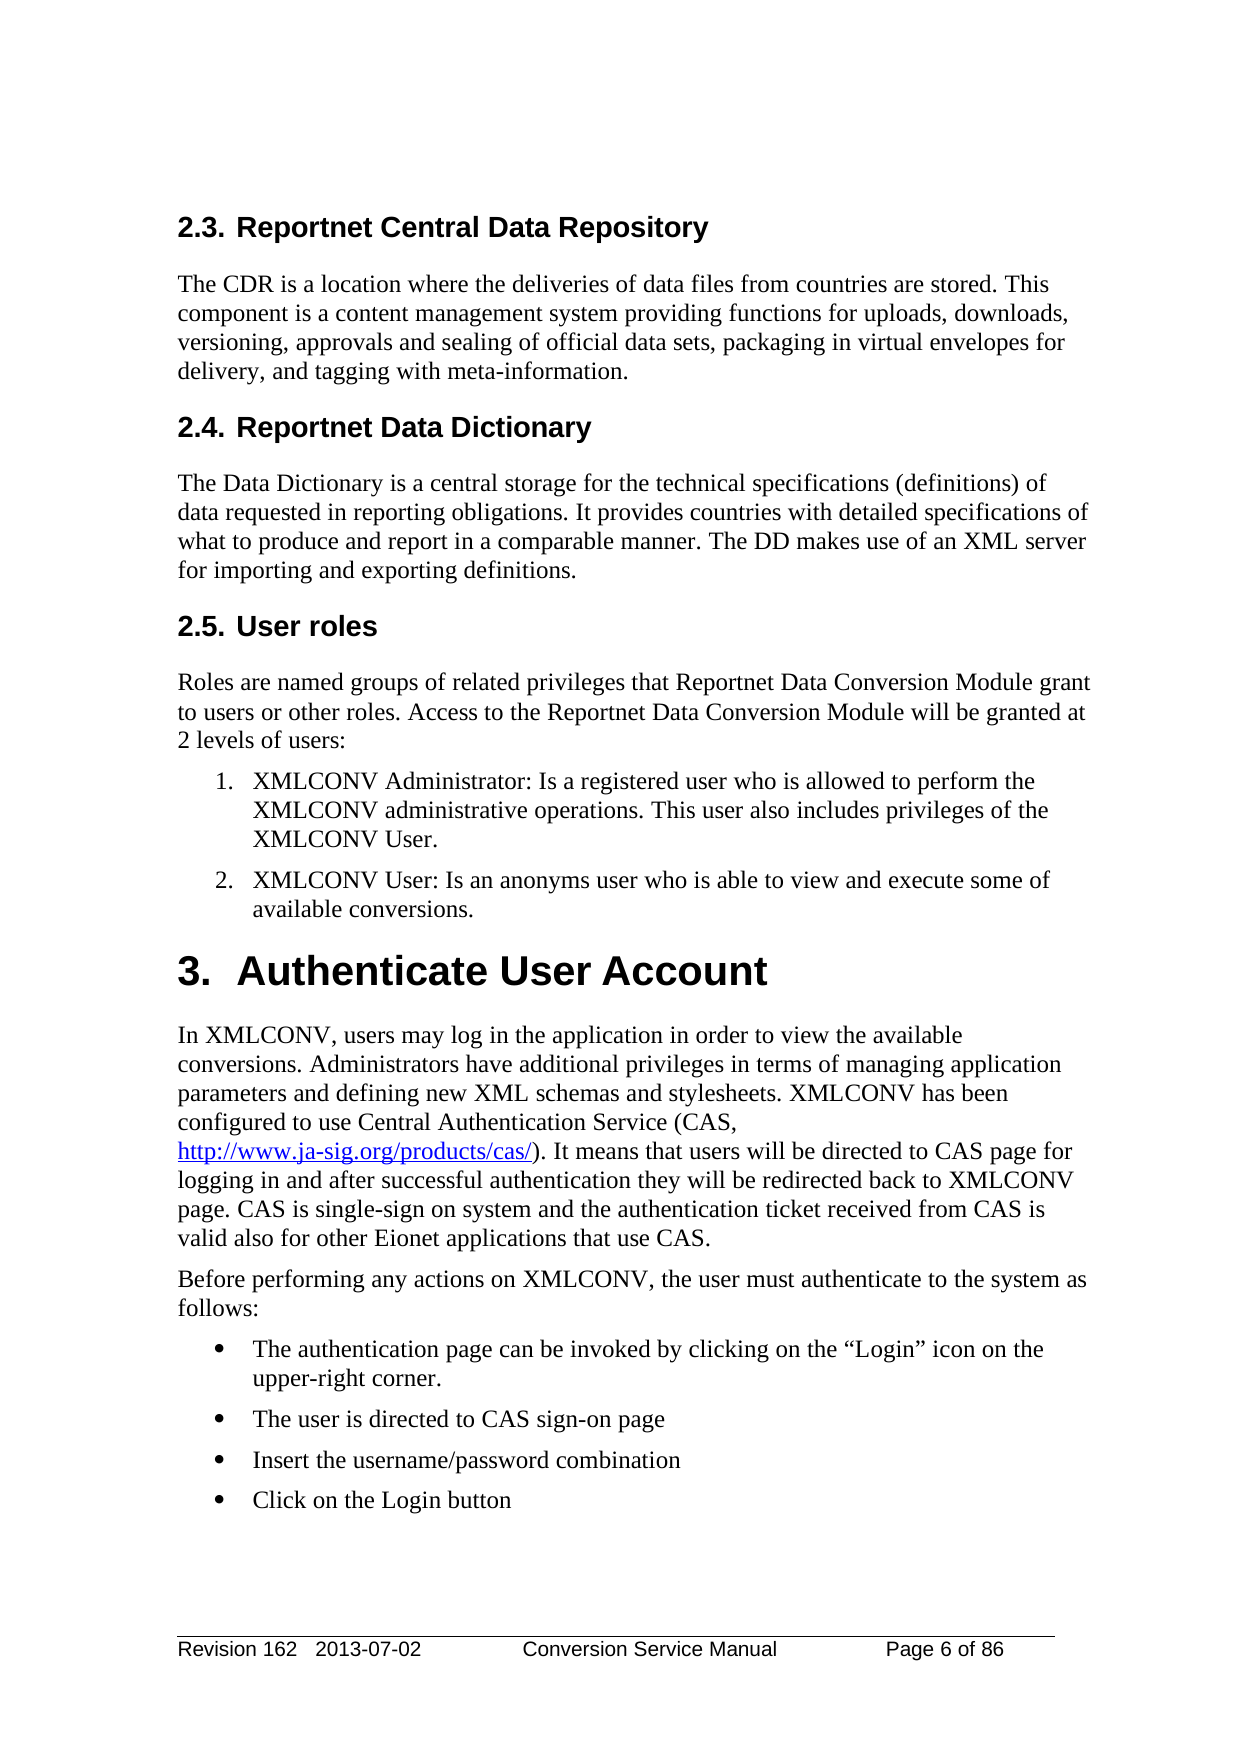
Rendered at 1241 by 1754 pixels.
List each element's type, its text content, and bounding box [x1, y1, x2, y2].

text Before performing any actions on XMLCONV, the user must authenticate to the system as follows: [177, 1264, 1092, 1322]
text In XMLCONV, users may log in the application in order to view the available conversions. Administrators have additional privileges in terms of managing application parameters and defining new XML schemas and stylesheets. XMLCONV has been configured to use Central Authentication Service (CAS, http://www.ja-sig.org/products/cas/). It means that users will be directed to CAS page for logging in and after successful authentication they will be redirected back to XMLCONV page. CAS is single-sign on system and the authentication ticket received from CAS is valid also for other Eionet applications that use CAS. [177, 1019, 1092, 1252]
subtitle User roles [177, 609, 1092, 642]
text The Data Dictionary is a central storage for the technical specifications (definitions) of data requested in reporting obligations. It provides countries with detailed specifications of what to produce and report in a comparable manner. The DD makes use of an XML server for importing and exporting definitions. [177, 468, 1092, 584]
list The user is directed to CAS sign-on page [215, 1404, 1092, 1433]
text The CDR is a location where the deliveries of data files from countries are stored. This component is a content management system providing functions for uploads, downloads, versioning, approvals and sealing of official data sets, packaging in virtual envelopes for delivery, and tagging with meta-information. [177, 268, 1092, 385]
text Roles are named groups of related privileges that Reportnet Data Conversion Module grant to users or other roles. Access to the Reportnet Data Conversion Module will be granted at 2 levels of users: [177, 667, 1092, 754]
list XMLCONV Administrator: Is a registered user who is allowed to perform the XMLCONV administrative operations. This user also includes privileges of the XMLCONV User. [215, 766, 1092, 853]
subtitle Authenticate User Account [177, 947, 1092, 995]
list The authentication page can be invoked by clicking on the “Login” icon on the upper-right corner. [215, 1334, 1092, 1392]
list XMLCONV User: Is an anonyms user who is able to view and execute some of available conversions. [215, 865, 1092, 923]
subtitle Reportnet Central Data Repository [177, 210, 1092, 244]
list Click on the Login button [215, 1485, 1092, 1514]
list Insert the username/password combination [215, 1444, 1092, 1473]
subtitle Reportnet Data Dictionary [177, 409, 1092, 443]
